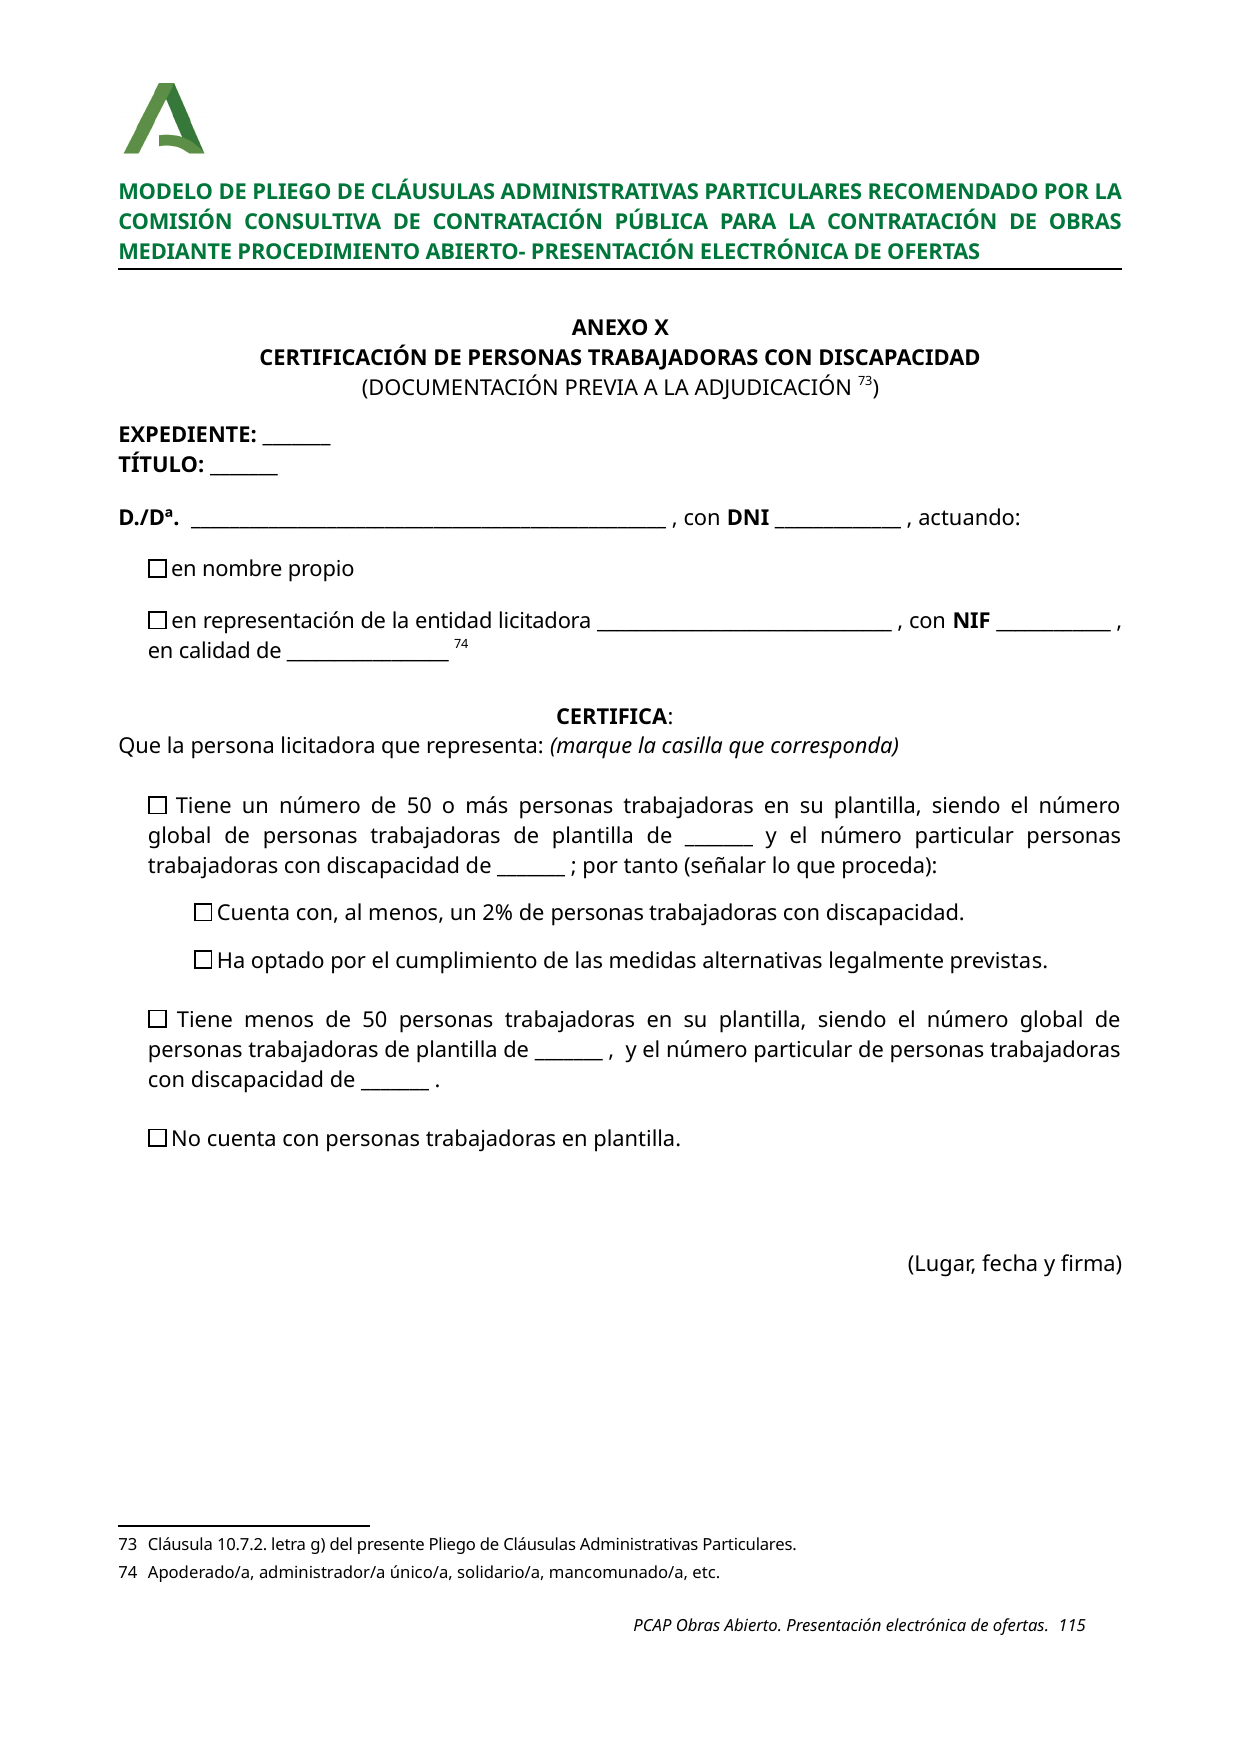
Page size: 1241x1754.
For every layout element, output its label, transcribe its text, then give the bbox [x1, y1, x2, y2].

text (Lugar, fecha y firma) [118, 1248, 1122, 1277]
text CERTIFICA: [118, 701, 1122, 731]
text TÍTULO: _______ [118, 449, 1122, 479]
text MODELO DE PLIEGO DE CLÁUSULAS ADMINISTRATIVAS PARTICULARES RECOMENDADO POR LA COMISIÓN CONSULTIVA DE CONTRATACIÓN PÚBLICA PARA LA CONTRATACIÓN DE OBRAS MEDIANTE PROCEDIMIENTO ABIERTO- PRESENTACIÓN ELECTRÓNICA DE OFERTAS [118, 176, 1122, 268]
text (DOCUMENTACIÓN PREVIA A LA ADJUDICACIÓN ) [118, 372, 1122, 402]
list No cuenta con personas trabajadoras en plantilla. [148, 1123, 1122, 1153]
text Que la persona licitadora que representa: (marque la casilla que corresponda) [118, 731, 1122, 760]
list Tiene menos de 50 personas trabajadoras en su plantilla, siendo el número global de personas trabajadoras de plantilla de _______ , y el número particular de personas trabajadoras con discapacidad de _______ . [148, 1004, 1122, 1093]
text Cláusula 10.7.2. letra g) del presente Pliego de Cláusulas Administrativas Particulares. [118, 1532, 1122, 1555]
picture [119, 78, 209, 158]
text Apoderado/a, administrador/a único/a, solidario/a, mancomunado/a, etc. [118, 1561, 1122, 1584]
text CERTIFICACIÓN DE PERSONAS TRABAJADORAS CON DISCAPACIDAD [118, 342, 1122, 372]
text D./Dª. _________________________________________________ , con DNI _____________ , actuando: [118, 502, 1122, 531]
list Cuenta con, al menos, un 2% de personas trabajadoras con discapacidad. [155, 897, 1122, 927]
list Tiene un número de 50 o más personas trabajadoras en su plantilla, siendo el número global de personas trabajadoras de plantilla de _______ y el número particular personas trabajadoras con discapacidad de _______ ; por tanto (señalar lo que proceda): [148, 790, 1122, 879]
text EXPEDIENTE: _______ [118, 419, 1122, 449]
text en nombre propio [148, 553, 1122, 583]
list Ha optado por el cumplimiento de las medidas alternativas legalmente previstas. [155, 945, 1122, 974]
text ANEXO X [118, 312, 1122, 342]
text en representación de la entidad licitadora _______________________________ , con NIF ____________ , en calidad de _________________ [148, 605, 1122, 665]
